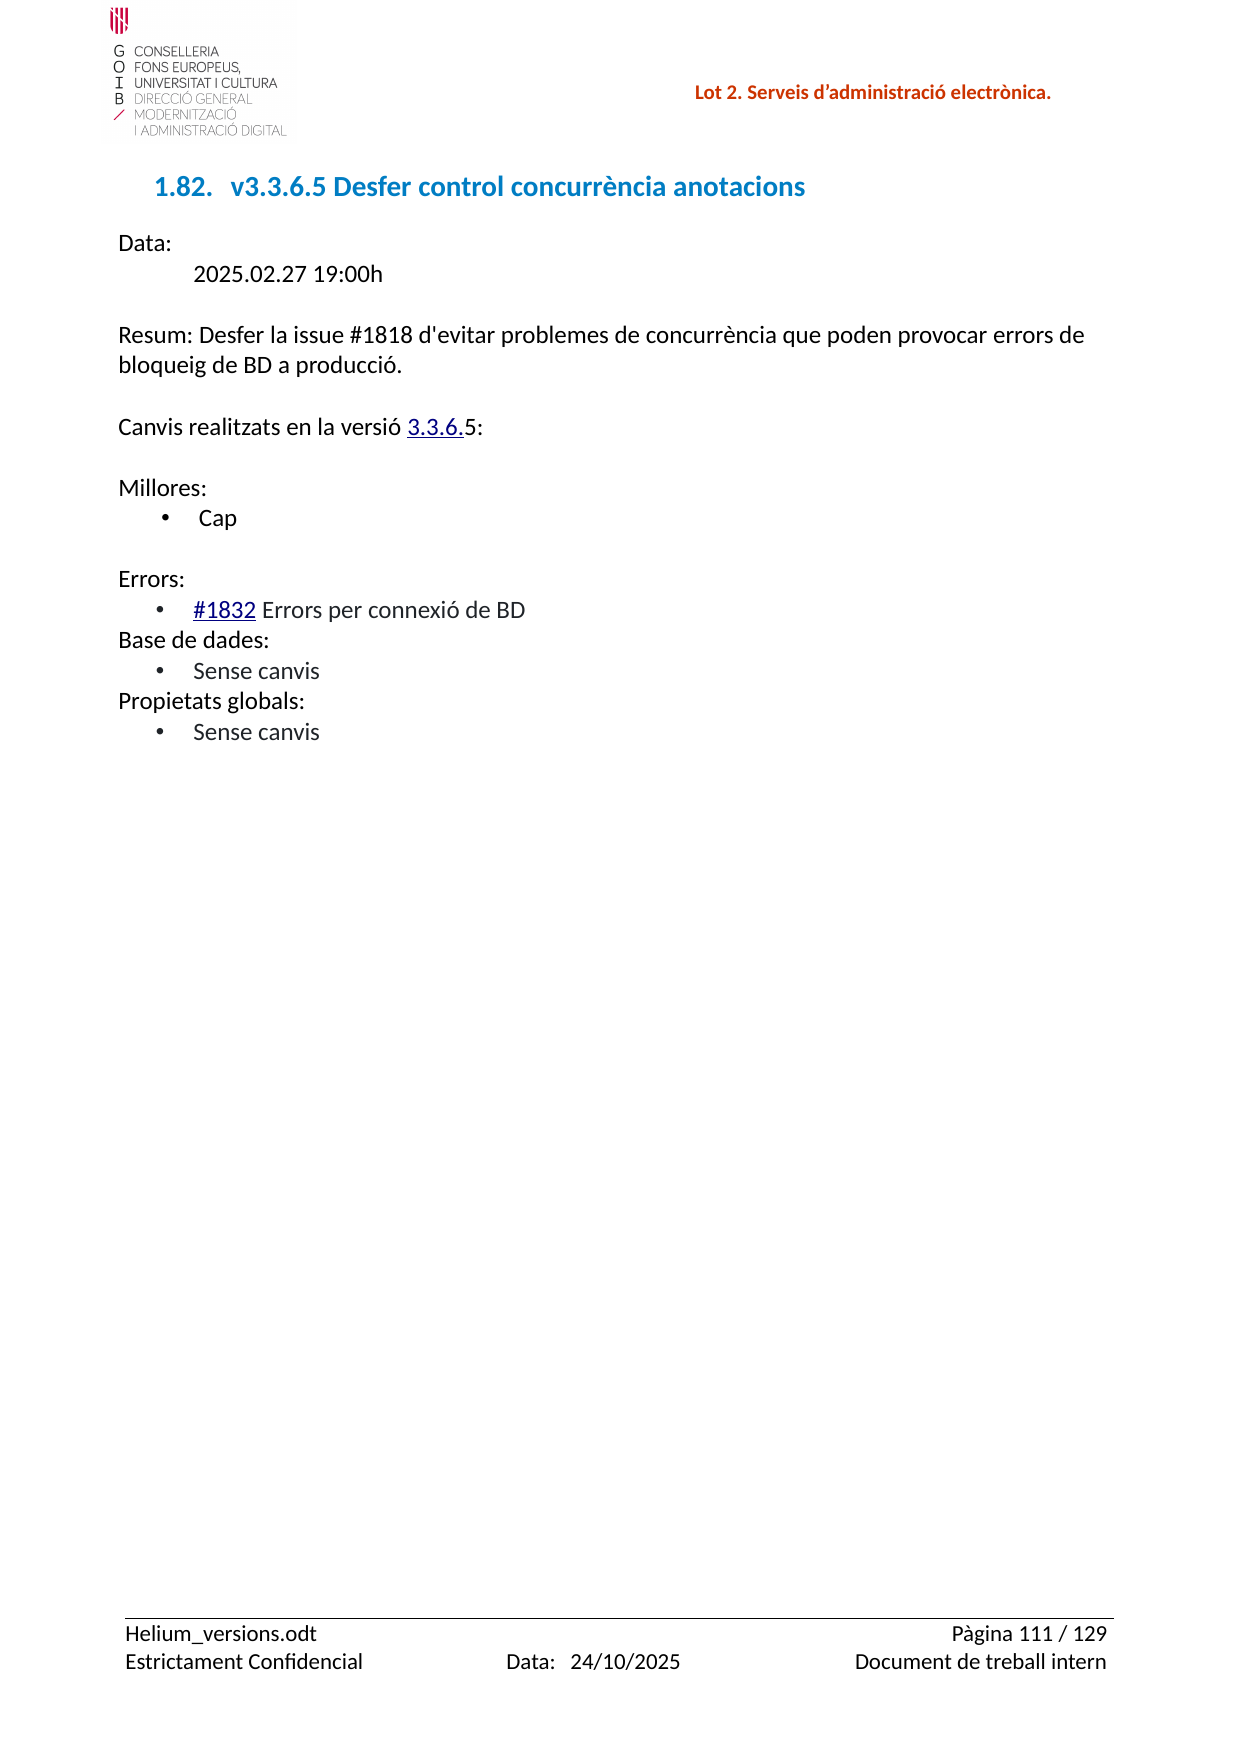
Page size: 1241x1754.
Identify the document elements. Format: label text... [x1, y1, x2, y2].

picture [100, 0, 297, 144]
text Millores: [118, 472, 1122, 502]
text Canvis realitzats en la versió 3.3.6.5: [118, 411, 1122, 441]
list Sense canvis [156, 716, 1122, 746]
list #1832 Errors per connexió de BD [156, 594, 1122, 624]
text Base de dades: [118, 624, 1122, 655]
list Sense canvis [156, 655, 1122, 685]
text Errors: [118, 563, 1122, 594]
text Resum: Desfer la issue #1818 d'evitar problemes de concurrència que poden provocar errors de bloqueig de BD a producció. [118, 319, 1122, 380]
subtitle v3.3.6.5 Desfer control concurrència anotacions [153, 168, 1122, 204]
text Propietats globals: [118, 685, 1122, 716]
text 2025.02.27 19:00h [118, 258, 1122, 289]
text Data: [118, 228, 1122, 258]
list Cap [161, 502, 1122, 533]
